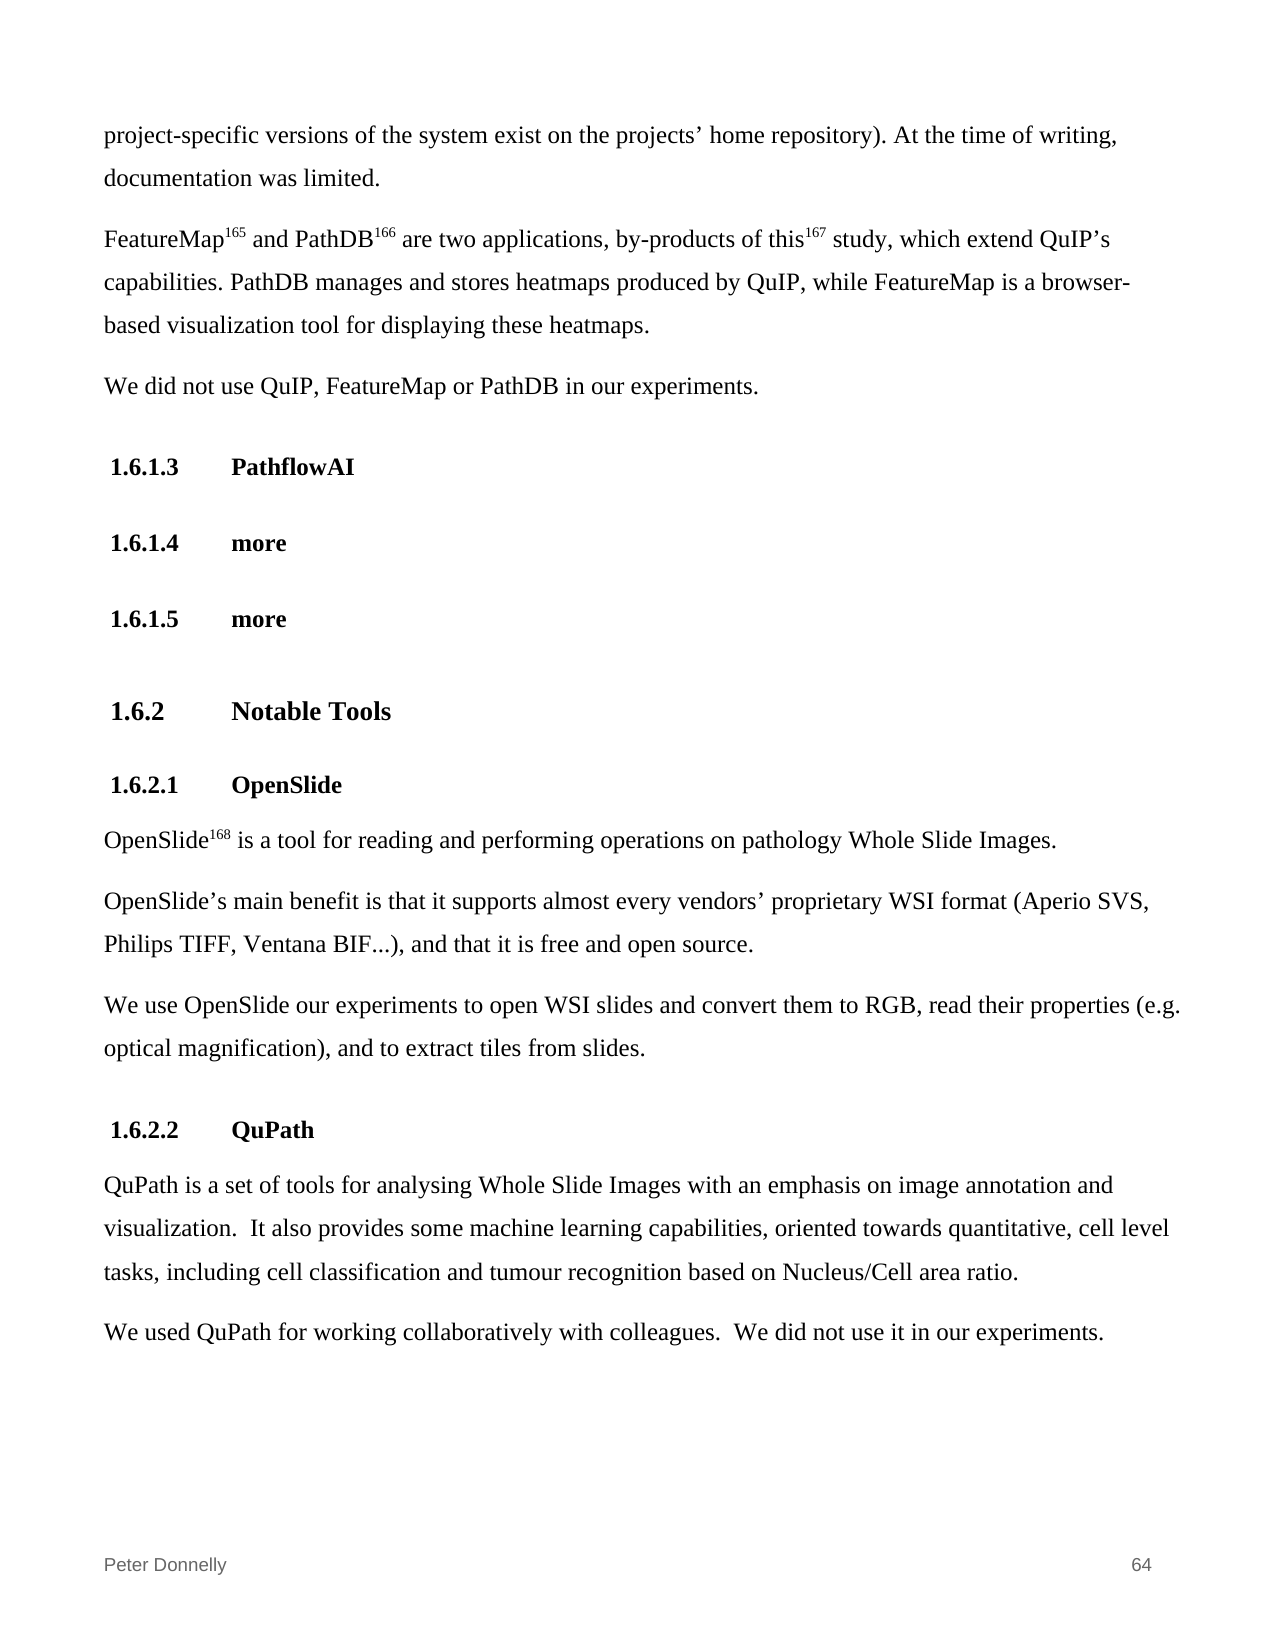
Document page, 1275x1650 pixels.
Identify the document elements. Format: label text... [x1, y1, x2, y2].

text QuPath is a set of tools for analysing Whole Slide Images with an emphasis on image annotation and visualization. It also provides some machine learning capabilities, oriented towards quantitative, cell level tasks, including cell classification and tumour recognition based on Nucleus/Cell area ratio. [103, 1170, 1181, 1285]
text We use OpenSlide our experiments to open WSI slides and convert them to RGB, read their properties (e.g. optical magnification), and to extract tiles from slides. [103, 990, 1181, 1062]
subtitle QuPath [103, 1115, 1181, 1144]
subtitle OpenSlide [103, 770, 1181, 799]
text We used QuPath for working collaboratively with colleagues. We did not use it in our experiments. [103, 1317, 1181, 1346]
text OpenSlide is a tool for reading and performing operations on pathology Whole Slide Images. [103, 826, 1181, 854]
subtitle PathflowAI [103, 452, 1181, 481]
text project-specific versions of the system exist on the projects’ home repository). At the time of writing, documentation was limited. [103, 120, 1181, 192]
subtitle more [103, 528, 1181, 557]
subtitle more [103, 604, 1181, 633]
text FeatureMap and PathDB are two applications, by-products of this study, which extend QuIP’s capabilities. PathDB manages and stores heatmaps produced by QuIP, while FeatureMap is a browser-based visualization tool for displaying these heatmaps. [103, 224, 1181, 339]
text OpenSlide’s main benefit is that it supports almost every vendors’ proprietary WSI format (Aperio SVS, Philips TIFF, Ventana BIF...), and that it is free and open source. [103, 886, 1181, 958]
text We did not use QuIP, FeatureMap or PathDB in our experiments. [103, 371, 1181, 399]
subtitle Notable Tools [103, 695, 1181, 726]
